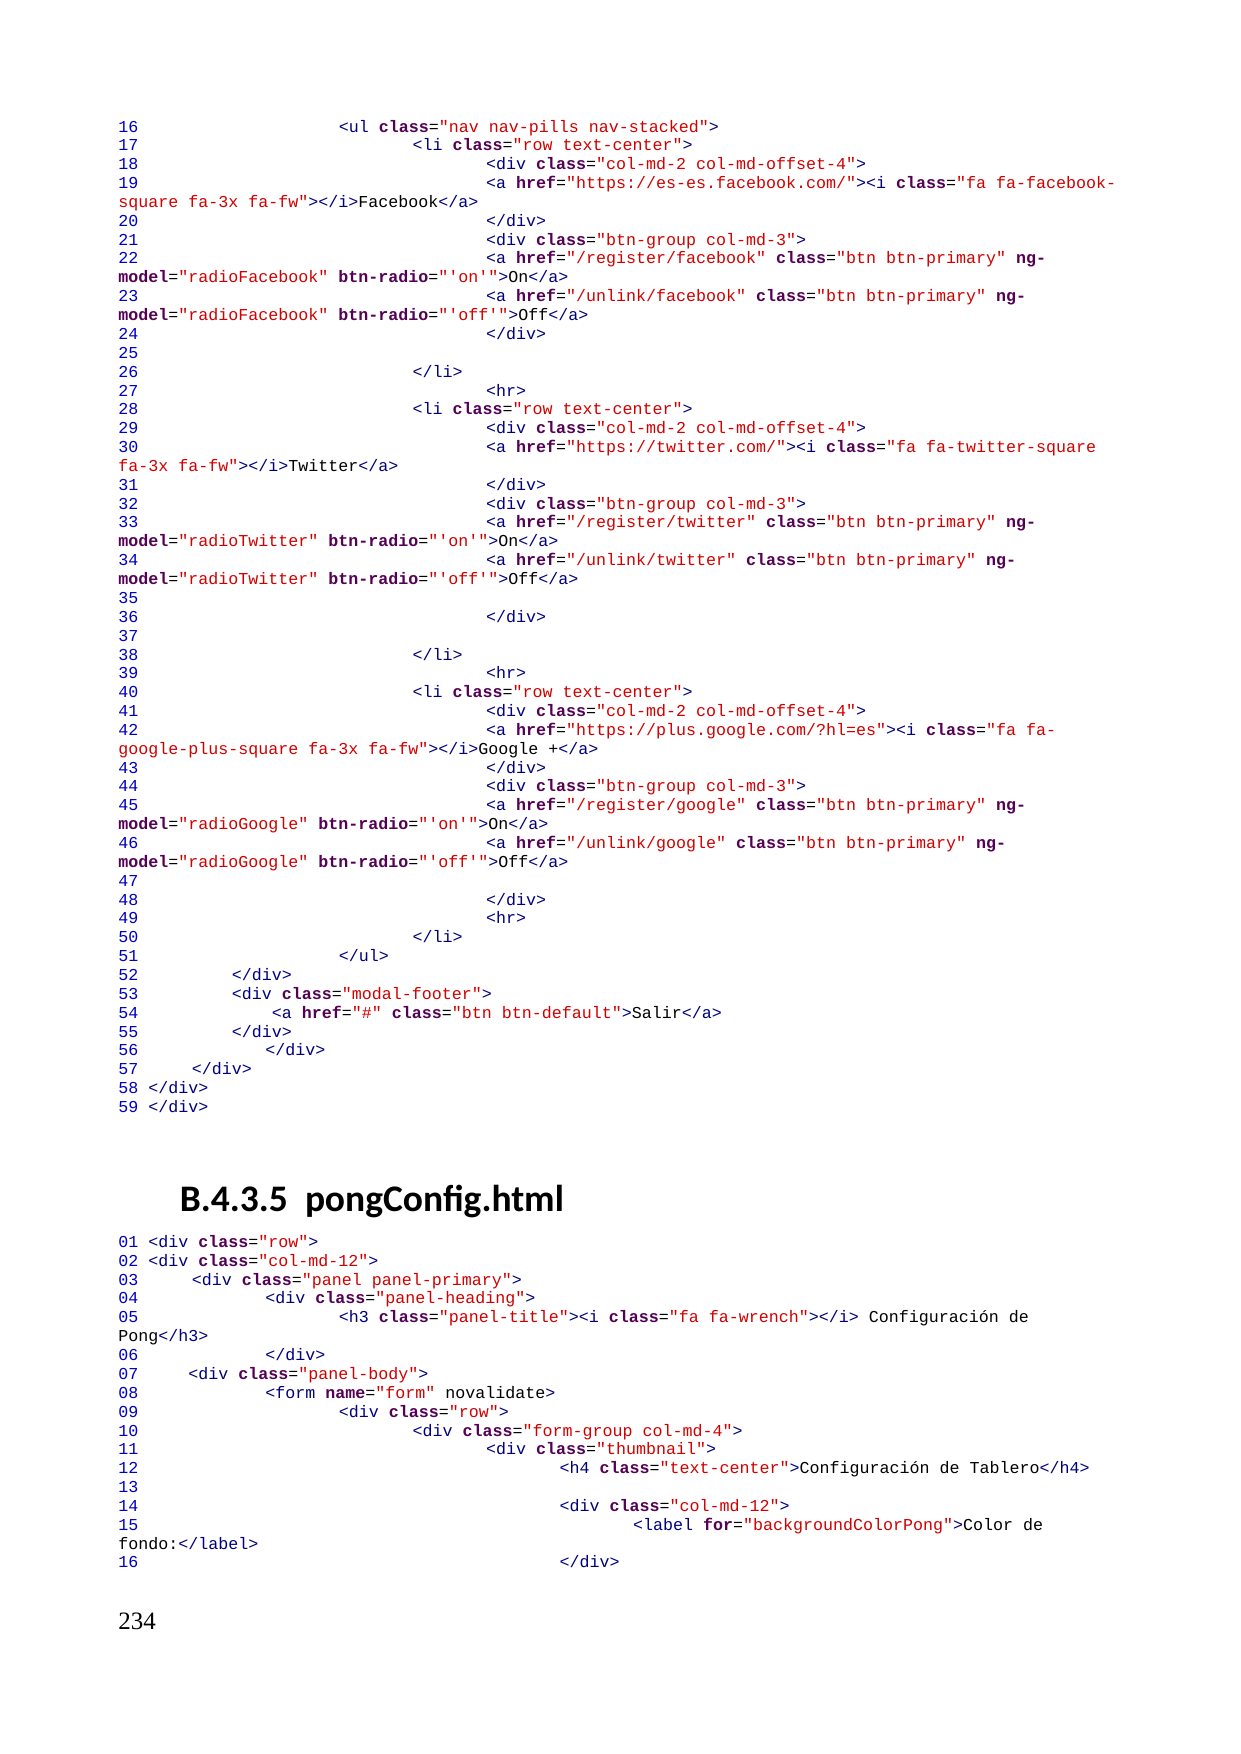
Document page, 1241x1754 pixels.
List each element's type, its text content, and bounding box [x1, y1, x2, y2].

text 03 <div class="panel panel-primary"> [118, 1271, 1122, 1290]
text 07 <div class="panel-body"> [118, 1366, 1122, 1384]
text 41 <div class="col-md-2 col-md-offset-4"> [118, 703, 1122, 721]
text 19 <a href="https://es-es.facebook.com/"><i class="fa fa-facebook-square fa-3x fa-fw"></i>Facebook</a> [118, 175, 1122, 212]
text 44 <div class="btn-group col-md-3"> [118, 778, 1122, 797]
text 09 <div class="row"> [118, 1403, 1122, 1422]
text 58 </div> [118, 1080, 1122, 1098]
text 20 </div> [118, 212, 1122, 231]
text 02 <div class="col-md-12"> [118, 1252, 1122, 1271]
text 30 <a href="https://twitter.com/"><i class="fa fa-twitter-square fa-3x fa-fw"></i>Twitter</a> [118, 439, 1122, 476]
text 16 <ul class="nav nav-pills nav-stacked"> [118, 118, 1122, 137]
text 27 <hr> [118, 382, 1122, 401]
text 06 </div> [118, 1347, 1122, 1366]
text 56 </div> [118, 1042, 1122, 1061]
text 01 <div class="row"> [118, 1233, 1122, 1252]
text 08 <form name="form" novalidate> [118, 1384, 1122, 1403]
text 48 </div> [118, 891, 1122, 910]
text 23 <a href="/unlink/facebook" class="btn btn-primary" ng-model="radioFacebook" btn-radio="'off'">Off</a> [118, 288, 1122, 326]
text 46 <a href="/unlink/google" class="btn btn-primary" ng-model="radioGoogle" btn-radio="'off'">Off</a> [118, 834, 1122, 872]
text 49 <hr> [118, 910, 1122, 929]
text 40 <li class="row text-center"> [118, 684, 1122, 703]
text 57 </div> [118, 1061, 1122, 1080]
text 18 <div class="col-md-2 col-md-offset-4"> [118, 156, 1122, 175]
text 26 </li> [118, 363, 1122, 382]
text 04 <div class="panel-heading"> [118, 1290, 1122, 1309]
text 53 <div class="modal-footer"> [118, 985, 1122, 1004]
text 25 [118, 344, 1122, 363]
text 39 <hr> [118, 665, 1122, 684]
subtitle pongConfig.html [171, 1175, 1122, 1221]
text 37 [118, 627, 1122, 646]
text 17 <li class="row text-center"> [118, 137, 1122, 156]
text 50 </li> [118, 929, 1122, 948]
text 31 </div> [118, 476, 1122, 495]
text 34 <a href="/unlink/twitter" class="btn btn-primary" ng-model="radioTwitter" btn-radio="'off'">Off</a> [118, 552, 1122, 589]
text 11 <div class="thumbnail"> [118, 1441, 1122, 1460]
text 05 <h3 class="panel-title"><i class="fa fa-wrench"></i> Configuración de Pong</h3> [118, 1309, 1122, 1347]
text 24 </div> [118, 326, 1122, 344]
text 52 </div> [118, 967, 1122, 985]
text 14 <div class="col-md-12"> [118, 1497, 1122, 1516]
text 32 <div class="btn-group col-md-3"> [118, 495, 1122, 514]
text 28 <li class="row text-center"> [118, 401, 1122, 420]
text 29 <div class="col-md-2 col-md-offset-4"> [118, 420, 1122, 439]
text 47 [118, 872, 1122, 891]
text 45 <a href="/register/google" class="btn btn-primary" ng-model="radioGoogle" btn-radio="'on'">On</a> [118, 797, 1122, 834]
text 22 <a href="/register/facebook" class="btn btn-primary" ng-model="radioFacebook" btn-radio="'on'">On</a> [118, 250, 1122, 288]
text 36 </div> [118, 608, 1122, 627]
text 15 <label for="backgroundColorPong">Color de fondo:</label> [118, 1516, 1122, 1554]
text 35 [118, 589, 1122, 608]
text 38 </li> [118, 646, 1122, 665]
text 13 [118, 1479, 1122, 1497]
text 43 </div> [118, 759, 1122, 778]
text 33 <a href="/register/twitter" class="btn btn-primary" ng-model="radioTwitter" btn-radio="'on'">On</a> [118, 514, 1122, 552]
text 54 <a href="#" class="btn btn-default">Salir</a> [118, 1004, 1122, 1023]
text 51 </ul> [118, 948, 1122, 967]
text 59 </div> [118, 1098, 1122, 1117]
text 10 <div class="form-group col-md-4"> [118, 1422, 1122, 1441]
text 12 <h4 class="text-center">Configuración de Tablero</h4> [118, 1460, 1122, 1479]
text 21 <div class="btn-group col-md-3"> [118, 231, 1122, 250]
text 55 </div> [118, 1023, 1122, 1042]
text 16 </div> [118, 1554, 1122, 1573]
text 42 <a href="https://plus.google.com/?hl=es"><i class="fa fa-google-plus-square fa-3x fa-fw"></i>Google +</a> [118, 721, 1122, 759]
